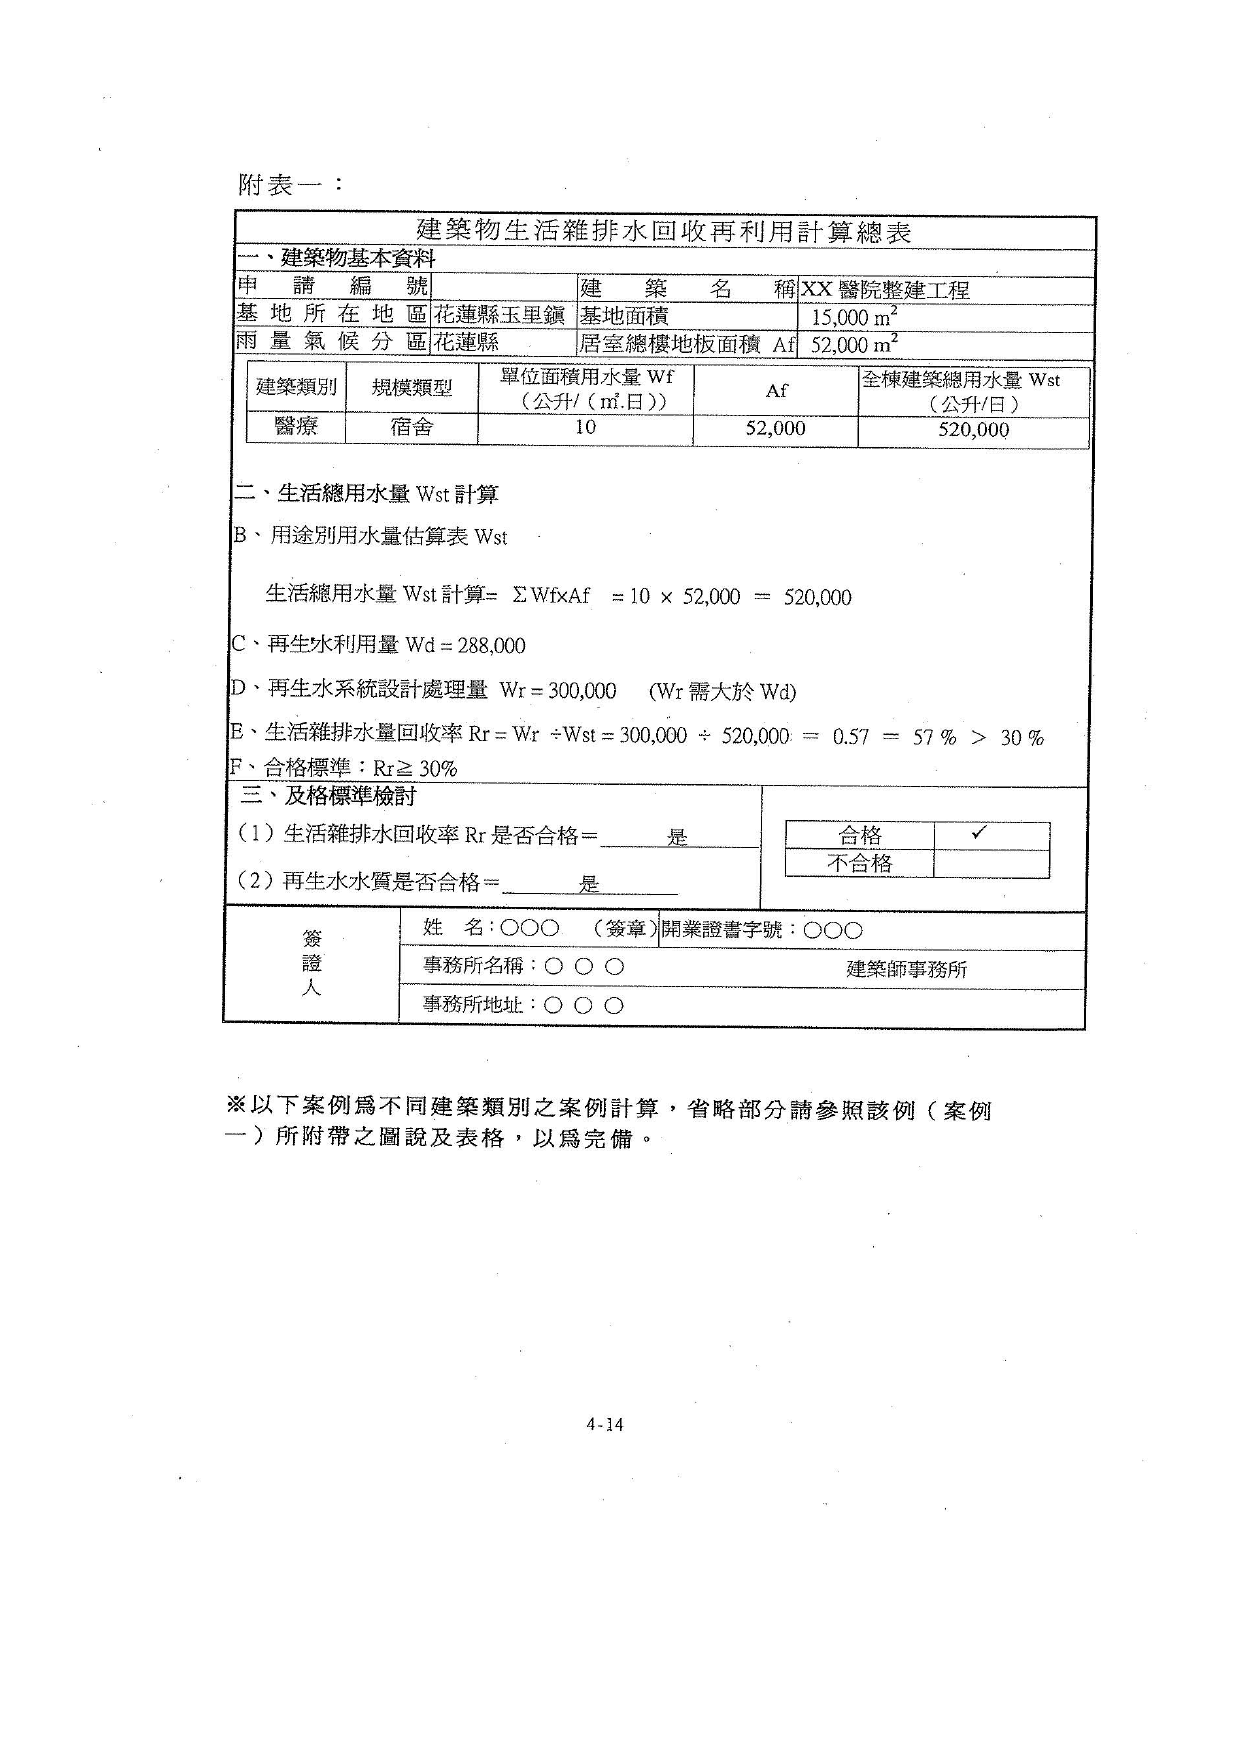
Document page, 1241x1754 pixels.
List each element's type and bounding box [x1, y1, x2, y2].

picture [70, 88, 1152, 1514]
